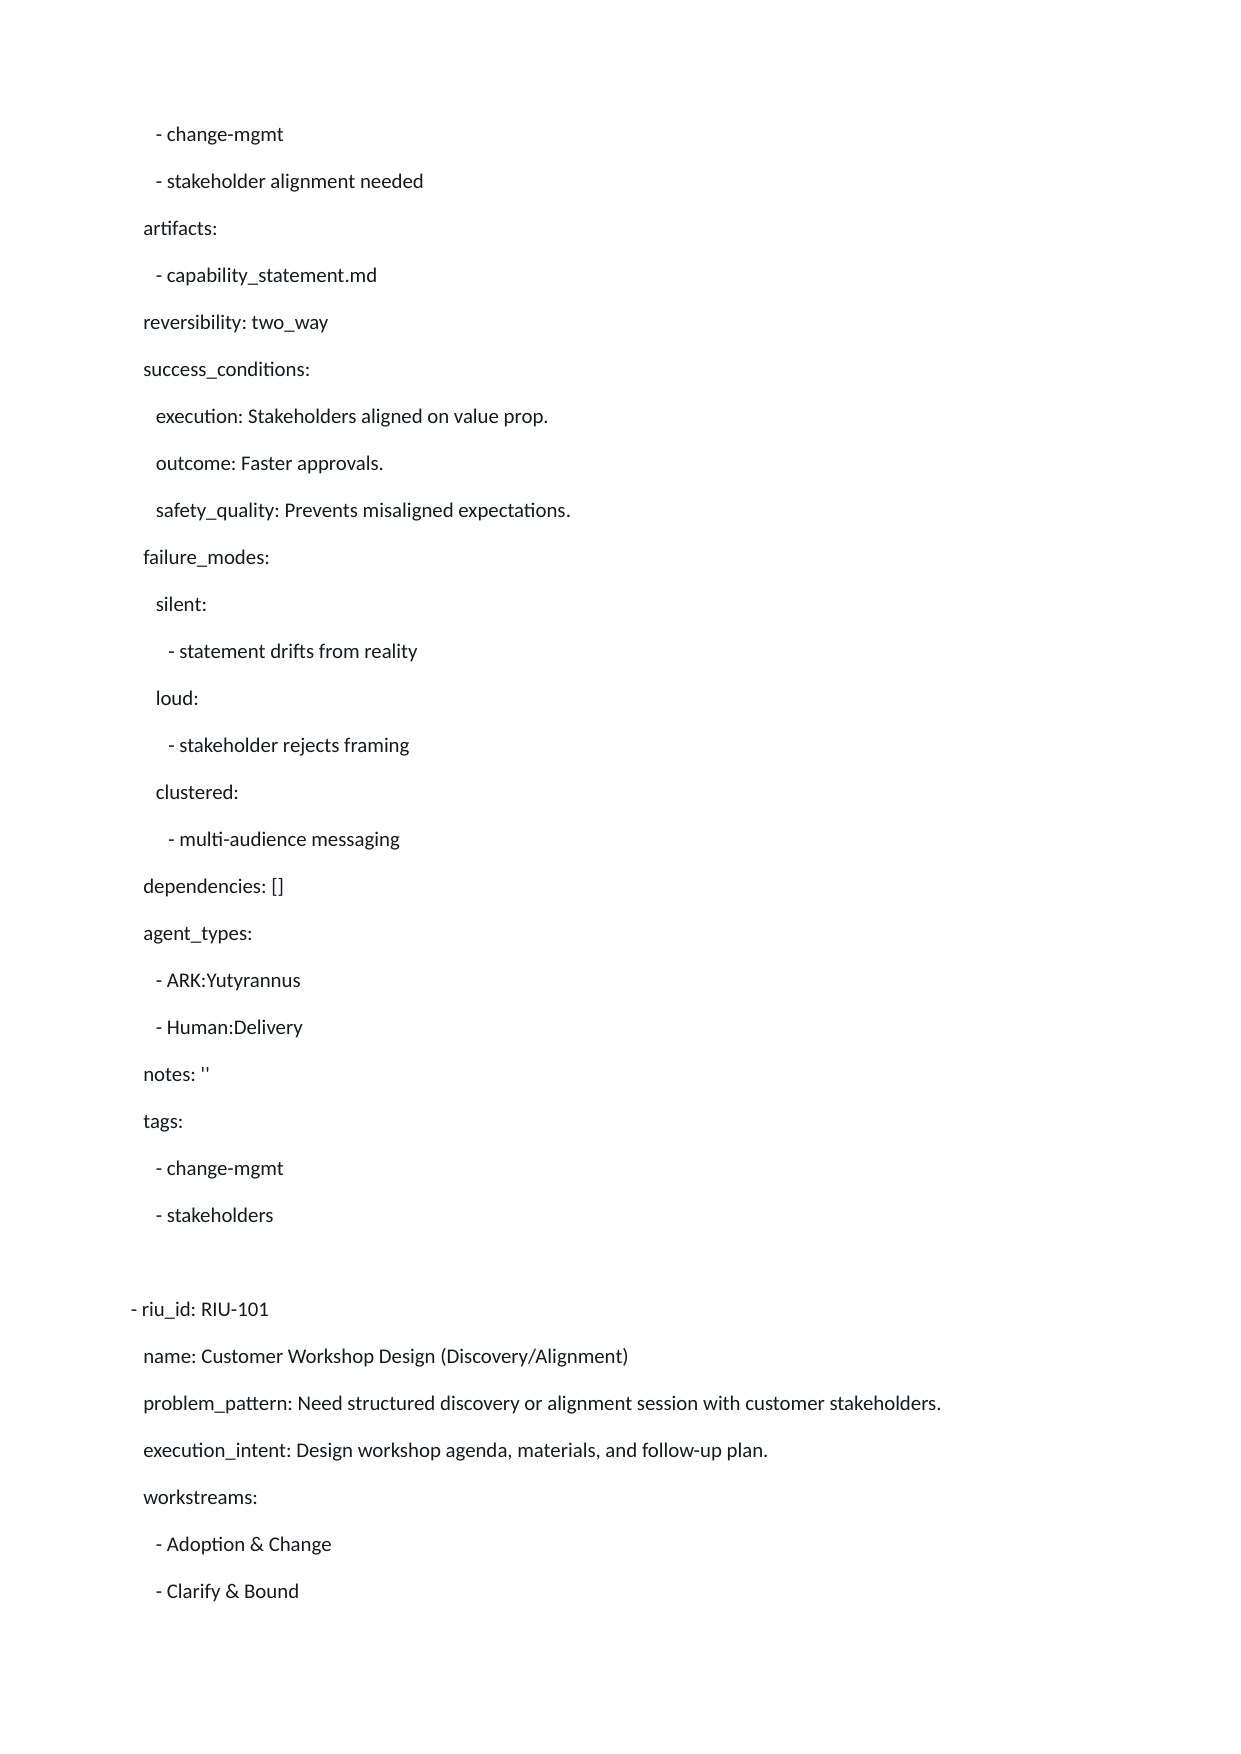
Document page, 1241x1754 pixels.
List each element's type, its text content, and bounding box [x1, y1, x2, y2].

text clustered: [118, 776, 1122, 804]
text silent: [118, 588, 1122, 617]
text notes: '' [118, 1058, 1122, 1086]
text failure_modes: [118, 541, 1122, 570]
text dependencies: [] [118, 870, 1122, 898]
text tags: [118, 1105, 1122, 1133]
text name: Customer Workshop Design (Discovery/Alignment) [118, 1340, 1122, 1369]
text execution: Stakeholders aligned on value prop. [118, 400, 1122, 429]
text - ARK:Yutyrannus [118, 964, 1122, 992]
text - stakeholder alignment needed [118, 165, 1122, 194]
text - Adoption & Change [118, 1528, 1122, 1557]
text loud: [118, 682, 1122, 711]
text - stakeholder rejects framing [118, 729, 1122, 758]
text success_conditions: [118, 353, 1122, 382]
text - stakeholders [118, 1199, 1122, 1227]
text artifacts: [118, 212, 1122, 241]
text - statement drifts from reality [118, 635, 1122, 664]
text - Clarify & Bound [118, 1575, 1122, 1604]
text - change-mgmt [118, 1152, 1122, 1180]
text reversibility: two_way [118, 306, 1122, 335]
text - change-mgmt [118, 118, 1122, 147]
text agent_types: [118, 917, 1122, 946]
text - riu_id: RIU-101 [118, 1293, 1122, 1322]
text safety_quality: Prevents misaligned expectations. [118, 494, 1122, 523]
text - capability_statement.md [118, 259, 1122, 288]
text execution_intent: Design workshop agenda, materials, and follow-up plan. [118, 1434, 1122, 1463]
text workstreams: [118, 1481, 1122, 1510]
text - multi-audience messaging [118, 823, 1122, 852]
text outcome: Faster approvals. [118, 447, 1122, 476]
text problem_pattern: Need structured discovery or alignment session with customer stakeholders. [118, 1387, 1122, 1416]
text - Human:Delivery [118, 1011, 1122, 1039]
